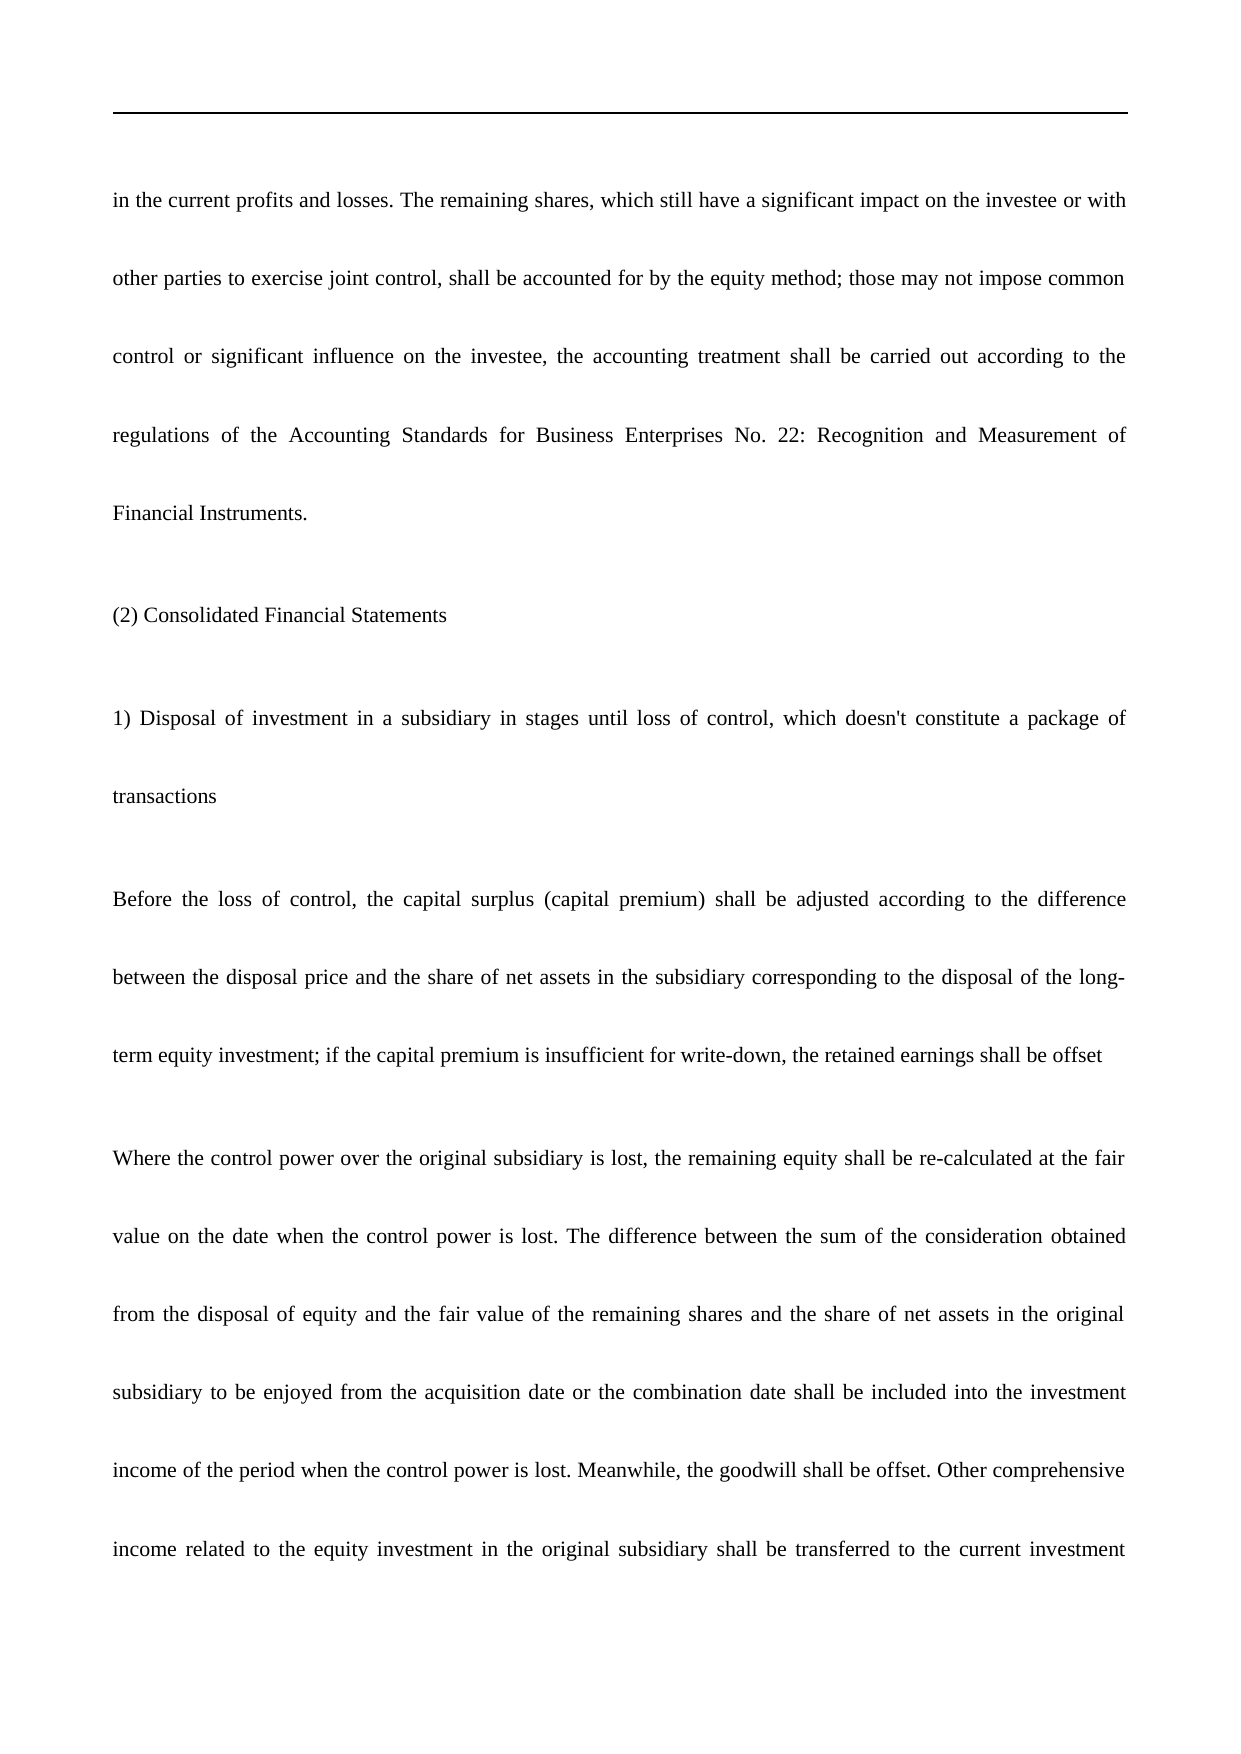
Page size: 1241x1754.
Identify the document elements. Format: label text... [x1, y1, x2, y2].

text in the current profits and losses. The remaining shares, which still have a significant impact on the investee or with other parties to exercise joint control, shall be accounted for by the equity method; those may not impose common control or significant influence on the investee, the accounting treatment shall be carried out according to the regulations of the Accounting Standards for Business Enterprises No. 22: Recognition and Measurement of Financial Instruments. [112, 158, 1128, 533]
text (2) Consolidated Financial Statements [112, 573, 1128, 636]
text 1) Disposal of investment in a subsidiary in stages until loss of control, which doesn't constitute a package of transactions [112, 676, 1128, 817]
text Where the control power over the original subsidiary is lost, the remaining equity shall be re-calculated at the fair value on the date when the control power is lost. The difference between the sum of the consideration obtained from the disposal of equity and the fair value of the remaining shares and the share of net assets in the original subsidiary to be enjoyed from the acquisition date or the combination date shall be included into the investment income of the period when the control power is lost. Meanwhile, the goodwill shall be offset. Other comprehensive income related to the equity investment in the original subsidiary shall be transferred to the current investment [112, 1116, 1128, 1569]
text Before the loss of control, the capital surplus (capital premium) shall be adjusted according to the difference between the disposal price and the share of net assets in the subsidiary corresponding to the disposal of the long-term equity investment; if the capital premium is insufficient for write-down, the retained earnings shall be offset [112, 857, 1128, 1076]
